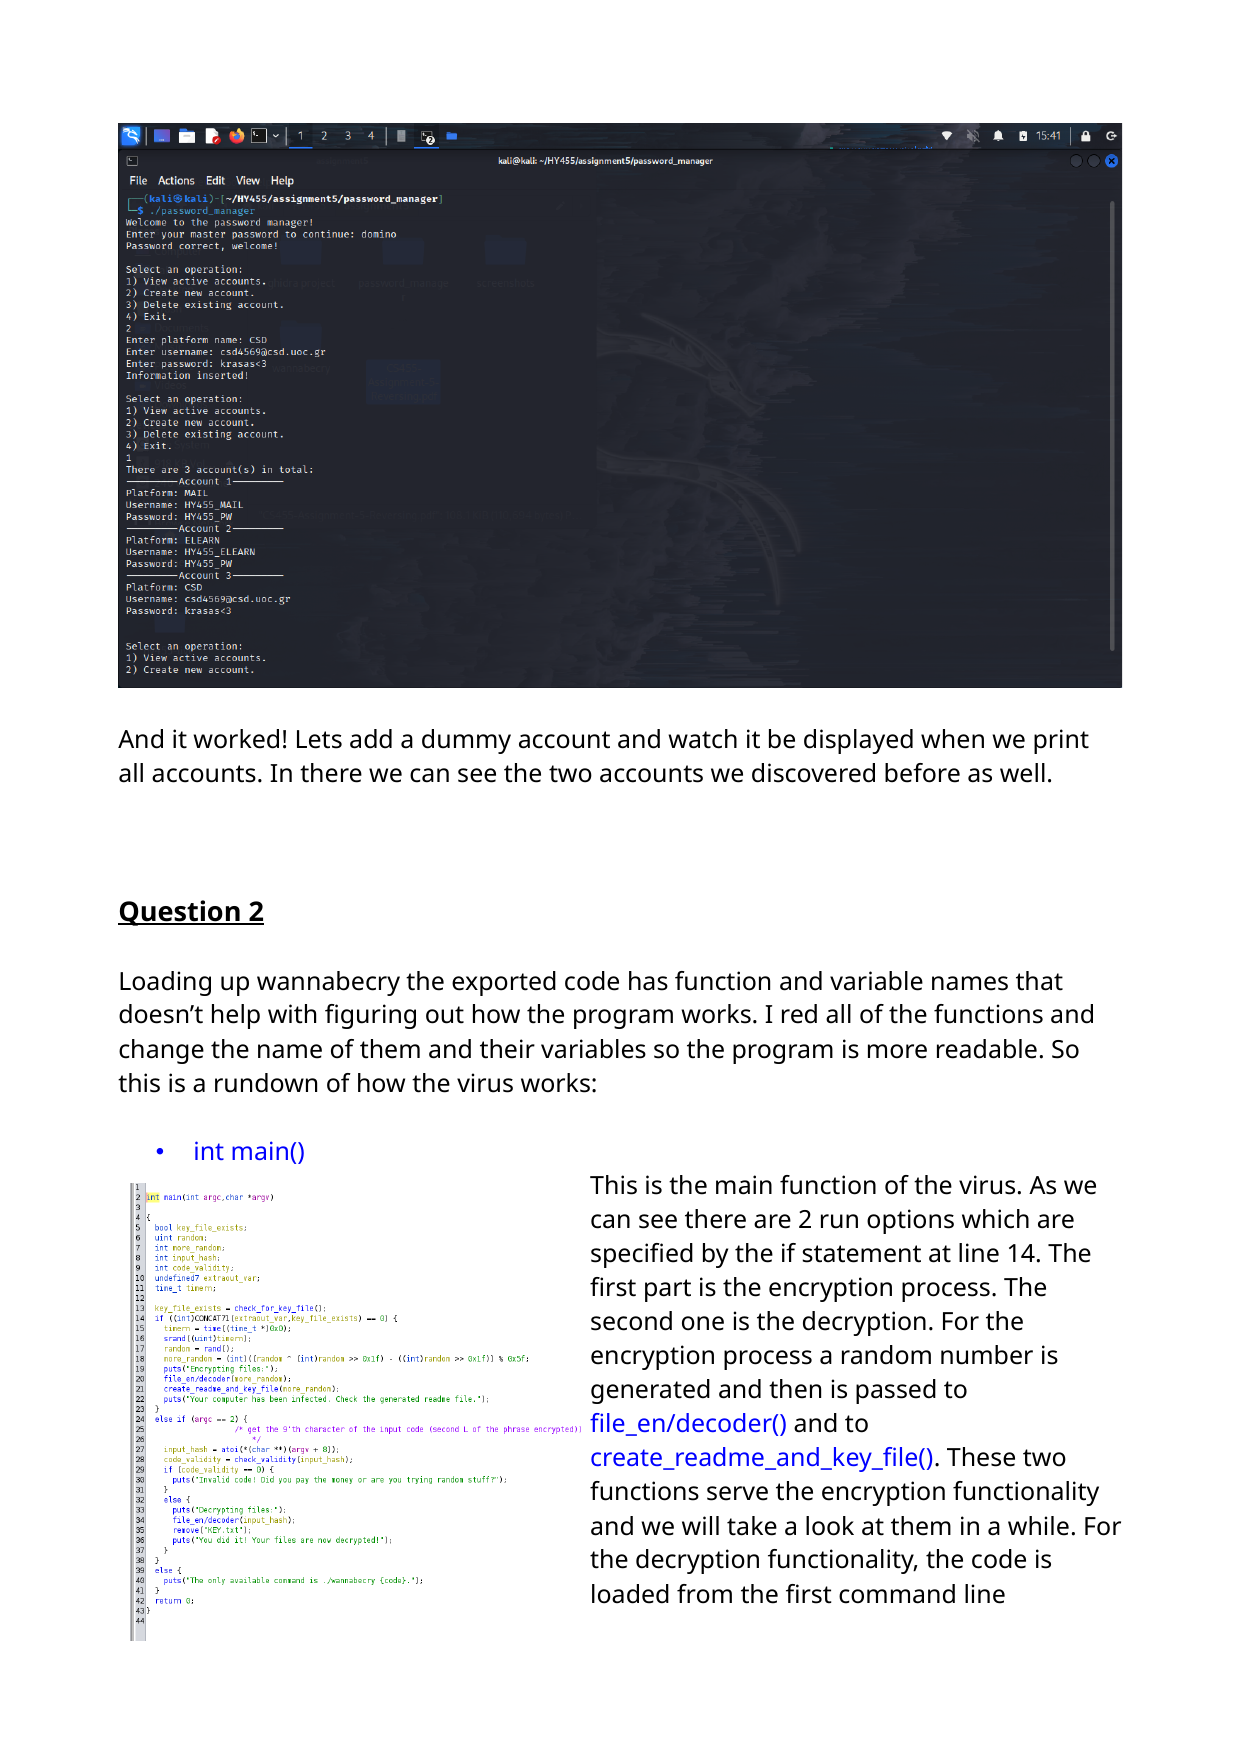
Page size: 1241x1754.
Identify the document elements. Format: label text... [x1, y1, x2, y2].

list int main() [156, 1133, 1122, 1167]
text Loading up wannabecry the exported code has function and variable names that doesn’t help with figuring out how the program works. I red all of the functions and change the name of them and their variables so the program is more readable. So this is a rundown of how the virus works: [118, 963, 1122, 1099]
picture [540, 1183, 590, 1489]
text Question 2 [118, 892, 1122, 929]
text This is the main function of the virus. As we can see there are 2 run options which are specified by the if statement at line 14. The first part is the encryption process. The second one is the decryption. For the encryption process a random number is generated and then is passed to file_en/decoder() and to create_readme_and_key_file(). These two functions serve the encryption functionality and we will take a look at them in a while. For the decryption functionality, the code is loaded from the first command line [118, 1167, 1122, 1610]
text And it worked! Lets add a dummy account and watch it be displayed when we print all accounts. In there we can see the two accounts we discovered before as well. [118, 722, 1122, 790]
picture [118, 123, 1123, 688]
